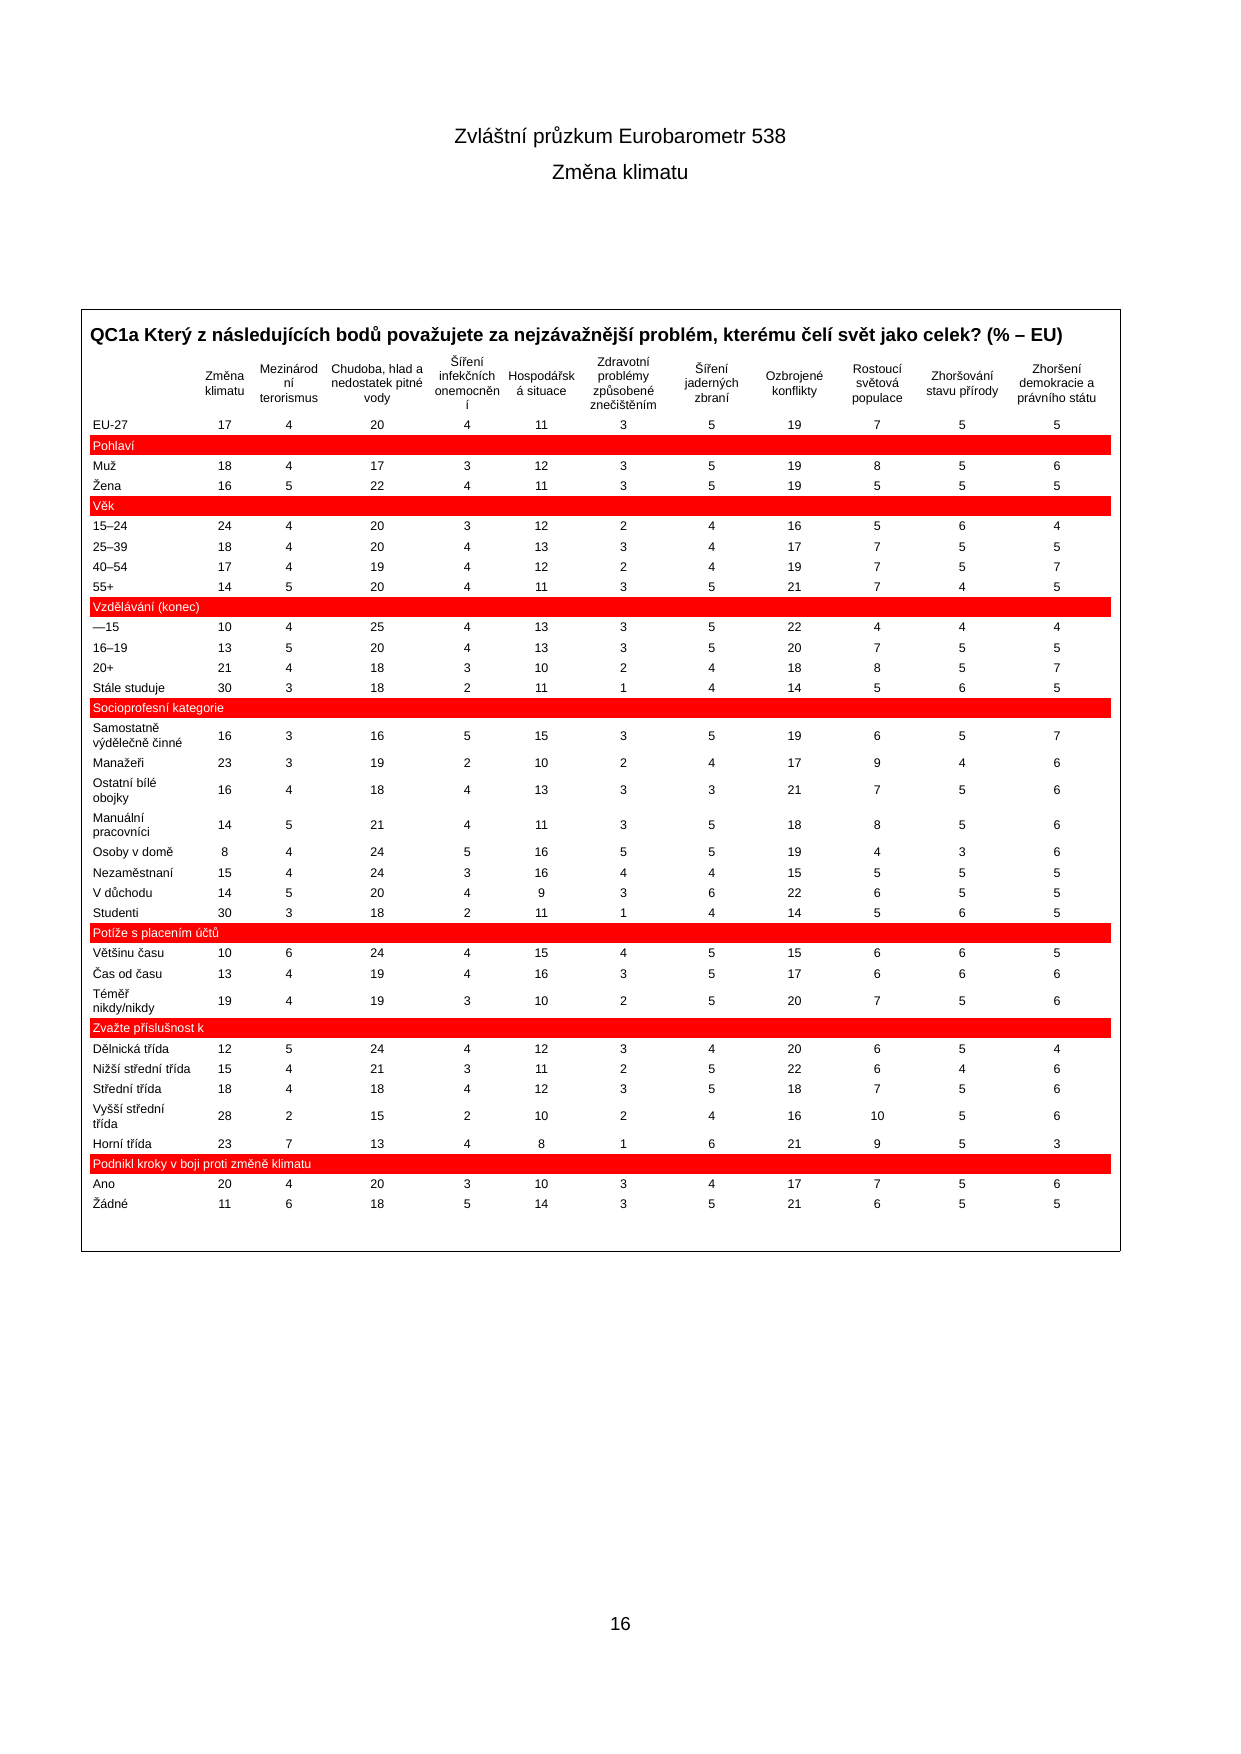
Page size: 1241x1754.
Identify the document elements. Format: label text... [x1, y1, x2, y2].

table_cell 2 [431, 903, 503, 923]
table_header Rostoucí světová populace [833, 352, 922, 415]
table_cell 15 [323, 1099, 431, 1133]
table_cell 16 [195, 476, 254, 496]
table_cell 3 [580, 1174, 667, 1194]
table_cell 14 [195, 808, 254, 842]
table_cell 6 [922, 943, 1002, 963]
table_cell 21 [756, 577, 833, 597]
table_cell Vyšší střední třída [90, 1099, 194, 1133]
table_cell 20+ [90, 658, 194, 678]
table_cell 4 [431, 963, 503, 983]
table_cell 4 [255, 862, 323, 882]
table_cell 5 [922, 808, 1002, 842]
table_cell 5 [922, 415, 1002, 435]
table_cell 4 [255, 516, 323, 536]
table_cell 12 [503, 556, 579, 577]
table_cell 18 [756, 658, 833, 678]
table_cell 4 [667, 903, 756, 923]
table_cell Muž [90, 455, 194, 476]
table_cell 4 [1003, 617, 1111, 637]
table_cell 4 [667, 678, 756, 698]
table_header Hospodářská situace [503, 352, 579, 415]
table_cell 3 [580, 1079, 667, 1099]
table_cell 6 [1003, 808, 1111, 842]
table_cell 5 [922, 718, 1002, 753]
table_cell 5 [255, 1038, 323, 1058]
table_cell 3 [580, 808, 667, 842]
table_cell 4 [255, 1059, 323, 1079]
table_cell 4 [255, 963, 323, 983]
table_cell 5 [922, 984, 1002, 1018]
table_cell 2 [255, 1099, 323, 1133]
table_cell 5 [922, 1038, 1002, 1058]
table_cell 22 [756, 617, 833, 637]
table_header Chudoba, hlad a nedostatek pitné vody [323, 352, 431, 415]
table_cell Žena [90, 476, 194, 496]
table_cell 13 [503, 773, 579, 807]
table_cell 19 [323, 963, 431, 983]
table_cell 20 [323, 883, 431, 903]
table_cell 7 [833, 536, 922, 556]
table_cell 3 [431, 455, 503, 476]
table_cell 13 [195, 637, 254, 657]
table_cell 5 [431, 718, 503, 753]
table_cell 22 [323, 476, 431, 496]
table_cell 3 [431, 658, 503, 678]
table_cell 5 [667, 1059, 756, 1079]
table_cell 23 [195, 1134, 254, 1154]
table_cell 2 [431, 678, 503, 698]
table_cell Podnikl kroky v boji proti změně klimatu [90, 1154, 1111, 1174]
table_cell 4 [255, 773, 323, 807]
table_cell 13 [195, 963, 254, 983]
table_cell 6 [1003, 773, 1111, 807]
table_cell 6 [1003, 842, 1111, 862]
table_cell 10 [503, 753, 579, 773]
table_cell 10 [503, 984, 579, 1018]
table_cell 19 [756, 415, 833, 435]
table_cell 6 [833, 1059, 922, 1079]
table_cell 3 [431, 516, 503, 536]
table_cell 2 [580, 1099, 667, 1133]
table_cell 12 [503, 516, 579, 536]
table_cell 24 [195, 516, 254, 536]
table_cell 28 [195, 1099, 254, 1133]
table_cell 10 [195, 943, 254, 963]
table_cell 11 [503, 577, 579, 597]
table_cell 16 [195, 773, 254, 807]
table_cell 5 [431, 1194, 503, 1214]
table_cell 3 [255, 903, 323, 923]
table_cell 18 [756, 808, 833, 842]
table_cell 21 [323, 1059, 431, 1079]
table_cell 6 [833, 883, 922, 903]
table_cell 18 [756, 1079, 833, 1099]
table_cell 3 [580, 637, 667, 657]
table_cell 4 [1003, 1038, 1111, 1058]
table_cell Ostatní bílé obojky [90, 773, 194, 807]
table_cell 5 [833, 862, 922, 882]
table_cell 20 [323, 637, 431, 657]
table_cell 4 [667, 1174, 756, 1194]
table_cell 19 [323, 984, 431, 1018]
table_cell 16 [503, 842, 579, 862]
table_cell 10 [503, 1099, 579, 1133]
table_cell Žádné [90, 1194, 194, 1214]
table_cell 2 [580, 753, 667, 773]
table_cell 4 [431, 577, 503, 597]
table_cell 9 [833, 753, 922, 773]
table_cell 5 [1003, 1194, 1111, 1214]
table_cell 18 [323, 773, 431, 807]
table_cell 5 [833, 516, 922, 536]
table_cell 5 [667, 718, 756, 753]
table_cell 7 [1003, 556, 1111, 577]
table_cell 3 [922, 842, 1002, 862]
table_cell 5 [667, 617, 756, 637]
table_cell 5 [667, 1194, 756, 1214]
table_cell 4 [431, 637, 503, 657]
table_cell 4 [667, 556, 756, 577]
table_cell 3 [580, 963, 667, 983]
table_cell 14 [195, 883, 254, 903]
table_cell Socioprofesní kategorie [90, 698, 1111, 718]
table_cell 3 [431, 984, 503, 1018]
table_cell 15 [756, 943, 833, 963]
table_cell 18 [195, 536, 254, 556]
text QC1a Který z následujících bodů považujete za nejzávažnější problém, kterému čelí svět jako celek? (% – EU) [90, 324, 1111, 346]
table_cell 55+ [90, 577, 194, 597]
table_cell 19 [756, 455, 833, 476]
table_cell 4 [922, 753, 1002, 773]
table_cell 13 [323, 1134, 431, 1154]
table_cell 4 [580, 943, 667, 963]
table_cell 6 [833, 963, 922, 983]
table_cell 1 [580, 678, 667, 698]
table_cell Téměř nikdy/nikdy [90, 984, 194, 1018]
table_cell 20 [323, 415, 431, 435]
table_cell 3 [580, 718, 667, 753]
table_cell 20 [756, 1038, 833, 1058]
table_cell 30 [195, 903, 254, 923]
table_cell 11 [195, 1194, 254, 1214]
table_cell 5 [667, 577, 756, 597]
table_cell 5 [255, 808, 323, 842]
table_cell 6 [833, 718, 922, 753]
table_cell 4 [922, 577, 1002, 597]
table_cell 7 [833, 1174, 922, 1194]
table_cell 17 [756, 753, 833, 773]
table_cell 22 [756, 1059, 833, 1079]
table_cell 2 [580, 984, 667, 1018]
table_cell 1 [580, 1134, 667, 1154]
table_cell 3 [431, 1174, 503, 1194]
table_cell 13 [503, 617, 579, 637]
table_cell 4 [255, 415, 323, 435]
table_cell 4 [431, 617, 503, 637]
table_cell 24 [323, 943, 431, 963]
table_cell 5 [667, 984, 756, 1018]
table_cell 4 [431, 808, 503, 842]
table_cell 3 [667, 773, 756, 807]
table_cell 6 [833, 1038, 922, 1058]
table_header [90, 352, 194, 415]
table_cell 17 [756, 536, 833, 556]
table_cell 8 [503, 1134, 579, 1154]
table_cell 4 [431, 1038, 503, 1058]
table_cell 16 [756, 1099, 833, 1133]
table_cell 3 [255, 678, 323, 698]
table_cell 4 [255, 536, 323, 556]
table_cell 2 [431, 1099, 503, 1133]
table_cell 5 [833, 476, 922, 496]
table_cell 12 [195, 1038, 254, 1058]
table_cell 17 [756, 1174, 833, 1194]
table_cell 5 [922, 862, 1002, 882]
table_cell 6 [922, 963, 1002, 983]
table_cell 3 [1003, 1134, 1111, 1154]
table_cell 5 [1003, 903, 1111, 923]
table_cell 5 [922, 536, 1002, 556]
table_cell 4 [255, 556, 323, 577]
table_cell 6 [1003, 1059, 1111, 1079]
table_cell 4 [255, 1079, 323, 1099]
table_cell 10 [503, 658, 579, 678]
table_cell 5 [922, 476, 1002, 496]
table_cell 5 [922, 556, 1002, 577]
table_cell 4 [431, 1079, 503, 1099]
table_cell 4 [667, 536, 756, 556]
table_cell 6 [922, 678, 1002, 698]
table_cell 17 [756, 963, 833, 983]
table_cell 4 [255, 658, 323, 678]
table_cell 5 [431, 842, 503, 862]
table_cell 5 [667, 963, 756, 983]
table_cell 8 [833, 808, 922, 842]
table_cell 5 [833, 678, 922, 698]
table_cell 24 [323, 842, 431, 862]
table_cell 3 [580, 883, 667, 903]
table_cell 10 [833, 1099, 922, 1133]
table_header Ozbrojené konflikty [756, 352, 833, 415]
table_cell 19 [756, 556, 833, 577]
table_cell 5 [922, 455, 1002, 476]
table_cell 4 [580, 862, 667, 882]
table_cell 5 [1003, 415, 1111, 435]
table_cell 18 [323, 903, 431, 923]
table_cell 19 [323, 556, 431, 577]
table_cell 7 [833, 984, 922, 1018]
table_cell 7 [1003, 718, 1111, 753]
table_cell 6 [667, 883, 756, 903]
table_cell 4 [255, 617, 323, 637]
table_cell 15 [756, 862, 833, 882]
table_cell 6 [1003, 1099, 1111, 1133]
table_cell 23 [195, 753, 254, 773]
table_cell 19 [756, 476, 833, 496]
table_cell 14 [195, 577, 254, 597]
table_cell 3 [580, 415, 667, 435]
table_cell 9 [833, 1134, 922, 1154]
table_cell 6 [1003, 1079, 1111, 1099]
table_cell 2 [580, 556, 667, 577]
table_cell 16 [756, 516, 833, 536]
table_cell 5 [667, 943, 756, 963]
table_cell 2 [580, 516, 667, 536]
table_cell 3 [580, 773, 667, 807]
table_cell 14 [756, 678, 833, 698]
table_cell 3 [431, 1059, 503, 1079]
table_cell 15 [195, 1059, 254, 1079]
table_cell 18 [323, 678, 431, 698]
table_cell 5 [1003, 943, 1111, 963]
table_cell 5 [580, 842, 667, 862]
table_cell 24 [323, 1038, 431, 1058]
table_cell 20 [323, 577, 431, 597]
table_cell 3 [431, 862, 503, 882]
table_cell 5 [1003, 577, 1111, 597]
table_cell Osoby v domě [90, 842, 194, 862]
table_cell 6 [667, 1134, 756, 1154]
table_cell Zvažte příslušnost k [90, 1018, 1111, 1038]
table_cell 18 [195, 455, 254, 476]
table_cell Věk [90, 496, 1111, 516]
table_cell 15 [503, 718, 579, 753]
table_cell Studenti [90, 903, 194, 923]
table_cell Potíže s placením účtů [90, 923, 1111, 943]
table_cell 4 [431, 943, 503, 963]
table_cell 5 [667, 808, 756, 842]
table_cell 25 [323, 617, 431, 637]
table_cell 4 [255, 1174, 323, 1194]
table_cell 6 [1003, 455, 1111, 476]
table_cell 3 [580, 577, 667, 597]
table_header Změna klimatu [195, 352, 254, 415]
table_cell 5 [1003, 476, 1111, 496]
table_cell 6 [1003, 984, 1111, 1018]
table_cell 7 [255, 1134, 323, 1154]
table_cell 12 [503, 455, 579, 476]
table_cell 4 [431, 1134, 503, 1154]
table_cell 11 [503, 903, 579, 923]
table_cell 6 [833, 943, 922, 963]
table_header Zhoršení demokracie a právního státu [1003, 352, 1111, 415]
table_cell 5 [667, 637, 756, 657]
table_cell Samostatně výdělečně činné [90, 718, 194, 753]
table_cell 20 [323, 516, 431, 536]
table_cell Střední třída [90, 1079, 194, 1099]
table_cell 4 [431, 883, 503, 903]
table_cell 19 [756, 718, 833, 753]
table_cell 4 [667, 753, 756, 773]
table_cell 6 [922, 516, 1002, 536]
table_cell 20 [195, 1174, 254, 1194]
table_cell 5 [922, 883, 1002, 903]
table_header Šíření infekčních onemocnění [431, 352, 503, 415]
table_cell 5 [1003, 862, 1111, 882]
table_cell 7 [833, 577, 922, 597]
table_cell 5 [667, 455, 756, 476]
table_cell 7 [833, 637, 922, 657]
table_cell 4 [667, 658, 756, 678]
table_header Mezinárodní terorismus [255, 352, 323, 415]
table_cell 7 [833, 773, 922, 807]
table_cell 12 [503, 1038, 579, 1058]
table_cell Ano [90, 1174, 194, 1194]
table_cell 30 [195, 678, 254, 698]
table_cell EU-27 [90, 415, 194, 435]
table_cell 21 [195, 658, 254, 678]
table_header Zdravotní problémy způsobené znečištěním [580, 352, 667, 415]
table_cell 4 [431, 536, 503, 556]
table_cell 10 [195, 617, 254, 637]
table_cell 5 [922, 1194, 1002, 1214]
table_cell 21 [756, 773, 833, 807]
table_cell —15 [90, 617, 194, 637]
table_cell 5 [667, 415, 756, 435]
table_cell 5 [255, 883, 323, 903]
table_cell Stále studuje [90, 678, 194, 698]
table_cell Vzdělávání (konec) [90, 597, 1111, 617]
table_cell 18 [195, 1079, 254, 1099]
table_cell 4 [833, 842, 922, 862]
table_cell 15 [503, 943, 579, 963]
table_cell 16 [195, 718, 254, 753]
table_cell 13 [503, 536, 579, 556]
table_cell 5 [667, 476, 756, 496]
table_cell V důchodu [90, 883, 194, 903]
table_cell 11 [503, 678, 579, 698]
table_cell 5 [255, 476, 323, 496]
table_cell Nezaměstnaní [90, 862, 194, 882]
table_cell 20 [323, 1174, 431, 1194]
table_cell 5 [1003, 637, 1111, 657]
table_cell 21 [323, 808, 431, 842]
table_cell 6 [1003, 753, 1111, 773]
table_cell 20 [756, 984, 833, 1018]
table_cell 4 [431, 415, 503, 435]
table_cell 5 [922, 773, 1002, 807]
table_cell Čas od času [90, 963, 194, 983]
table_cell 4 [431, 476, 503, 496]
table_cell 17 [323, 455, 431, 476]
table_cell 4 [922, 617, 1002, 637]
table_cell 10 [503, 1174, 579, 1194]
table_cell 18 [323, 1079, 431, 1099]
table_cell 5 [922, 1079, 1002, 1099]
table_cell 15 [195, 862, 254, 882]
table_cell 3 [255, 718, 323, 753]
table_cell 14 [503, 1194, 579, 1214]
table_cell 22 [756, 883, 833, 903]
table_cell 6 [255, 1194, 323, 1214]
table_cell 16 [323, 718, 431, 753]
table_cell Nižší střední třída [90, 1059, 194, 1079]
table_cell 18 [323, 658, 431, 678]
table_cell 8 [833, 658, 922, 678]
table_cell 4 [667, 862, 756, 882]
table_cell 6 [922, 903, 1002, 923]
table_cell 40–54 [90, 556, 194, 577]
table_cell 4 [431, 556, 503, 577]
table_cell 12 [503, 1079, 579, 1099]
table_cell 18 [323, 1194, 431, 1214]
table_cell 3 [580, 455, 667, 476]
table_cell 19 [195, 984, 254, 1018]
table_cell 24 [323, 862, 431, 882]
table_cell 4 [1003, 516, 1111, 536]
table_cell 7 [1003, 658, 1111, 678]
table_cell 20 [756, 637, 833, 657]
table_cell 7 [833, 1079, 922, 1099]
table_cell 8 [195, 842, 254, 862]
table_cell Pohlaví [90, 435, 1111, 455]
table_cell 25–39 [90, 536, 194, 556]
table_cell 3 [580, 1194, 667, 1214]
table_cell 5 [833, 903, 922, 923]
table_cell 8 [833, 455, 922, 476]
table_cell 1 [580, 903, 667, 923]
table_cell 11 [503, 476, 579, 496]
table_cell 5 [1003, 883, 1111, 903]
table_cell 3 [580, 476, 667, 496]
table_cell 16 [503, 862, 579, 882]
table_cell Horní třída [90, 1134, 194, 1154]
table_cell 17 [195, 556, 254, 577]
table_header Šíření jaderných zbraní [667, 352, 756, 415]
table_cell 11 [503, 415, 579, 435]
table_cell Manažeři [90, 753, 194, 773]
table_cell 5 [922, 658, 1002, 678]
table_cell 7 [833, 415, 922, 435]
table_cell 17 [195, 415, 254, 435]
table_cell 21 [756, 1194, 833, 1214]
table_cell 2 [580, 1059, 667, 1079]
table_cell 5 [255, 577, 323, 597]
table_cell 3 [580, 617, 667, 637]
table_cell 4 [255, 984, 323, 1018]
table_cell 4 [922, 1059, 1002, 1079]
table_cell 4 [833, 617, 922, 637]
table_cell 5 [922, 1099, 1002, 1133]
table_cell 6 [1003, 1174, 1111, 1194]
table_cell Dělnická třída [90, 1038, 194, 1058]
table_cell 4 [667, 516, 756, 536]
table_cell 5 [255, 637, 323, 657]
table_cell 9 [503, 883, 579, 903]
table_cell 3 [580, 536, 667, 556]
table_cell 2 [580, 658, 667, 678]
table_cell 3 [255, 753, 323, 773]
table_cell Většinu času [90, 943, 194, 963]
table_cell 13 [503, 637, 579, 657]
table_cell 5 [922, 1134, 1002, 1154]
table_cell 19 [756, 842, 833, 862]
table_cell 16 [503, 963, 579, 983]
table_cell 4 [667, 1038, 756, 1058]
table_cell 5 [1003, 536, 1111, 556]
table_cell 4 [255, 455, 323, 476]
table_cell 5 [667, 1079, 756, 1099]
table_cell 20 [323, 536, 431, 556]
table_cell 19 [323, 753, 431, 773]
table_cell 11 [503, 1059, 579, 1079]
table_header Zhoršování stavu přírody [922, 352, 1002, 415]
table_cell 2 [431, 753, 503, 773]
table_cell 6 [1003, 963, 1111, 983]
table_cell 5 [922, 1174, 1002, 1194]
table_cell 14 [756, 903, 833, 923]
table_cell 4 [431, 773, 503, 807]
table_cell 3 [580, 1038, 667, 1058]
table_cell 4 [255, 842, 323, 862]
table_cell 5 [922, 637, 1002, 657]
table_cell 6 [833, 1194, 922, 1214]
table_cell 6 [255, 943, 323, 963]
table_cell 21 [756, 1134, 833, 1154]
table_cell 4 [667, 1099, 756, 1133]
table_cell 5 [1003, 678, 1111, 698]
table_cell 11 [503, 808, 579, 842]
table_cell 16–19 [90, 637, 194, 657]
table_cell 7 [833, 556, 922, 577]
table_cell 15–24 [90, 516, 194, 536]
table_cell Manuální pracovníci [90, 808, 194, 842]
table_cell 5 [667, 842, 756, 862]
